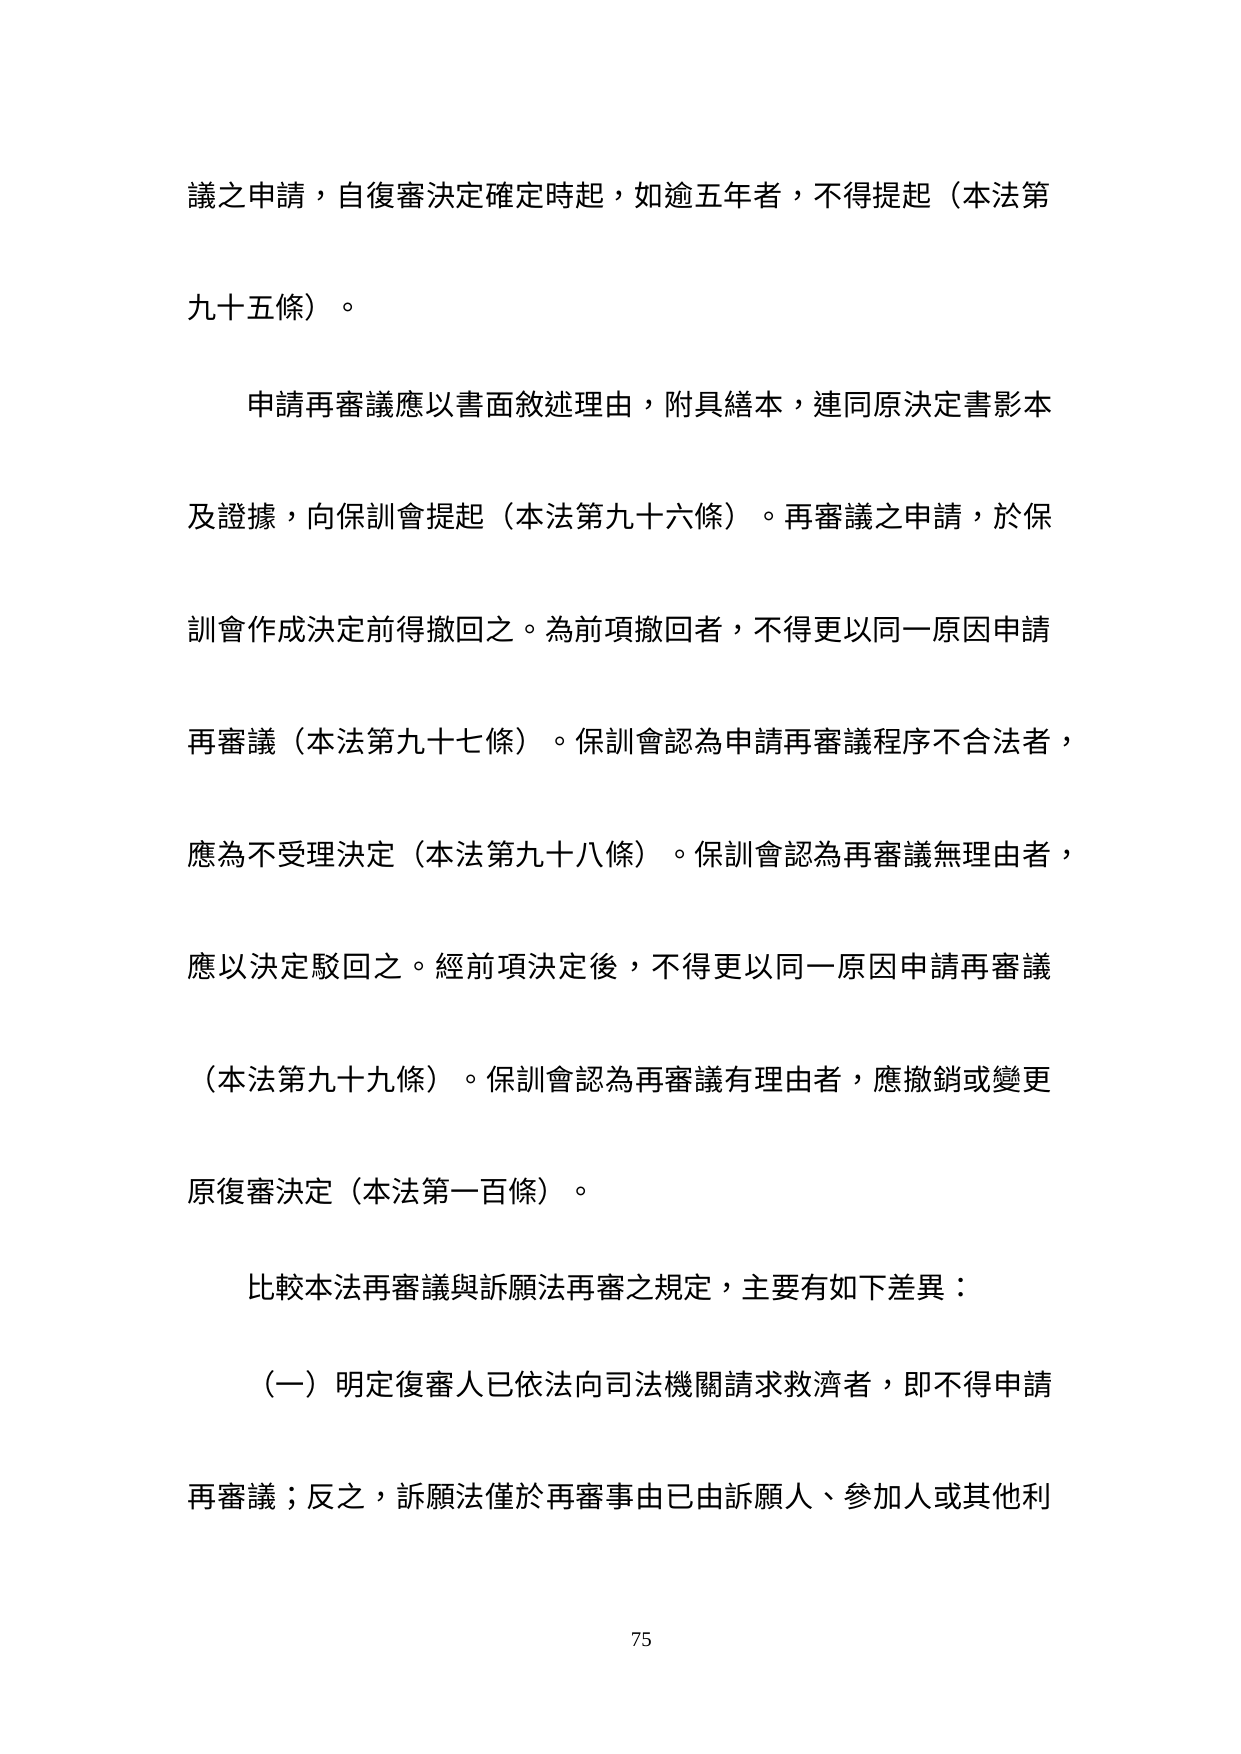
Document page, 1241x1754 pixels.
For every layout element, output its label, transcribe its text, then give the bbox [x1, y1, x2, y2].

text （一）明定復審人已依法向司法機關請求救濟者，即不得申請再審議；反之，訴願法僅於再審事由已由訴願人、參加人或其他利 [187, 1338, 1053, 1526]
text 申請再審議應以書面敘述理由，附具繕本，連同原決定書影本及證據，向保訓會提起（本法第九十六條）。再審議之申請，於保訓會作成決定前得撤回之。為前項撤回者，不得更以同一原因申請再審議（本法第九十七條）。保訓會認為申請再審議程序不合法者，應為不受理決定（本法第九十八條）。保訓會認為再審議無理由者，應以決定駁回之。經前項決定後，不得更以同一原因申請再審議（本法第九十九條）。保訓會認為再審議有理由者，應撤銷或變更原復審決定（本法第一百條）。 [187, 359, 1053, 1221]
text 比較本法再審議與訴願法再審之規定，主要有如下差異： [187, 1242, 1053, 1317]
text 議之申請，自復審決定確定時起，如逾五年者，不得提起（本法第九十五條）。 [187, 150, 1053, 337]
